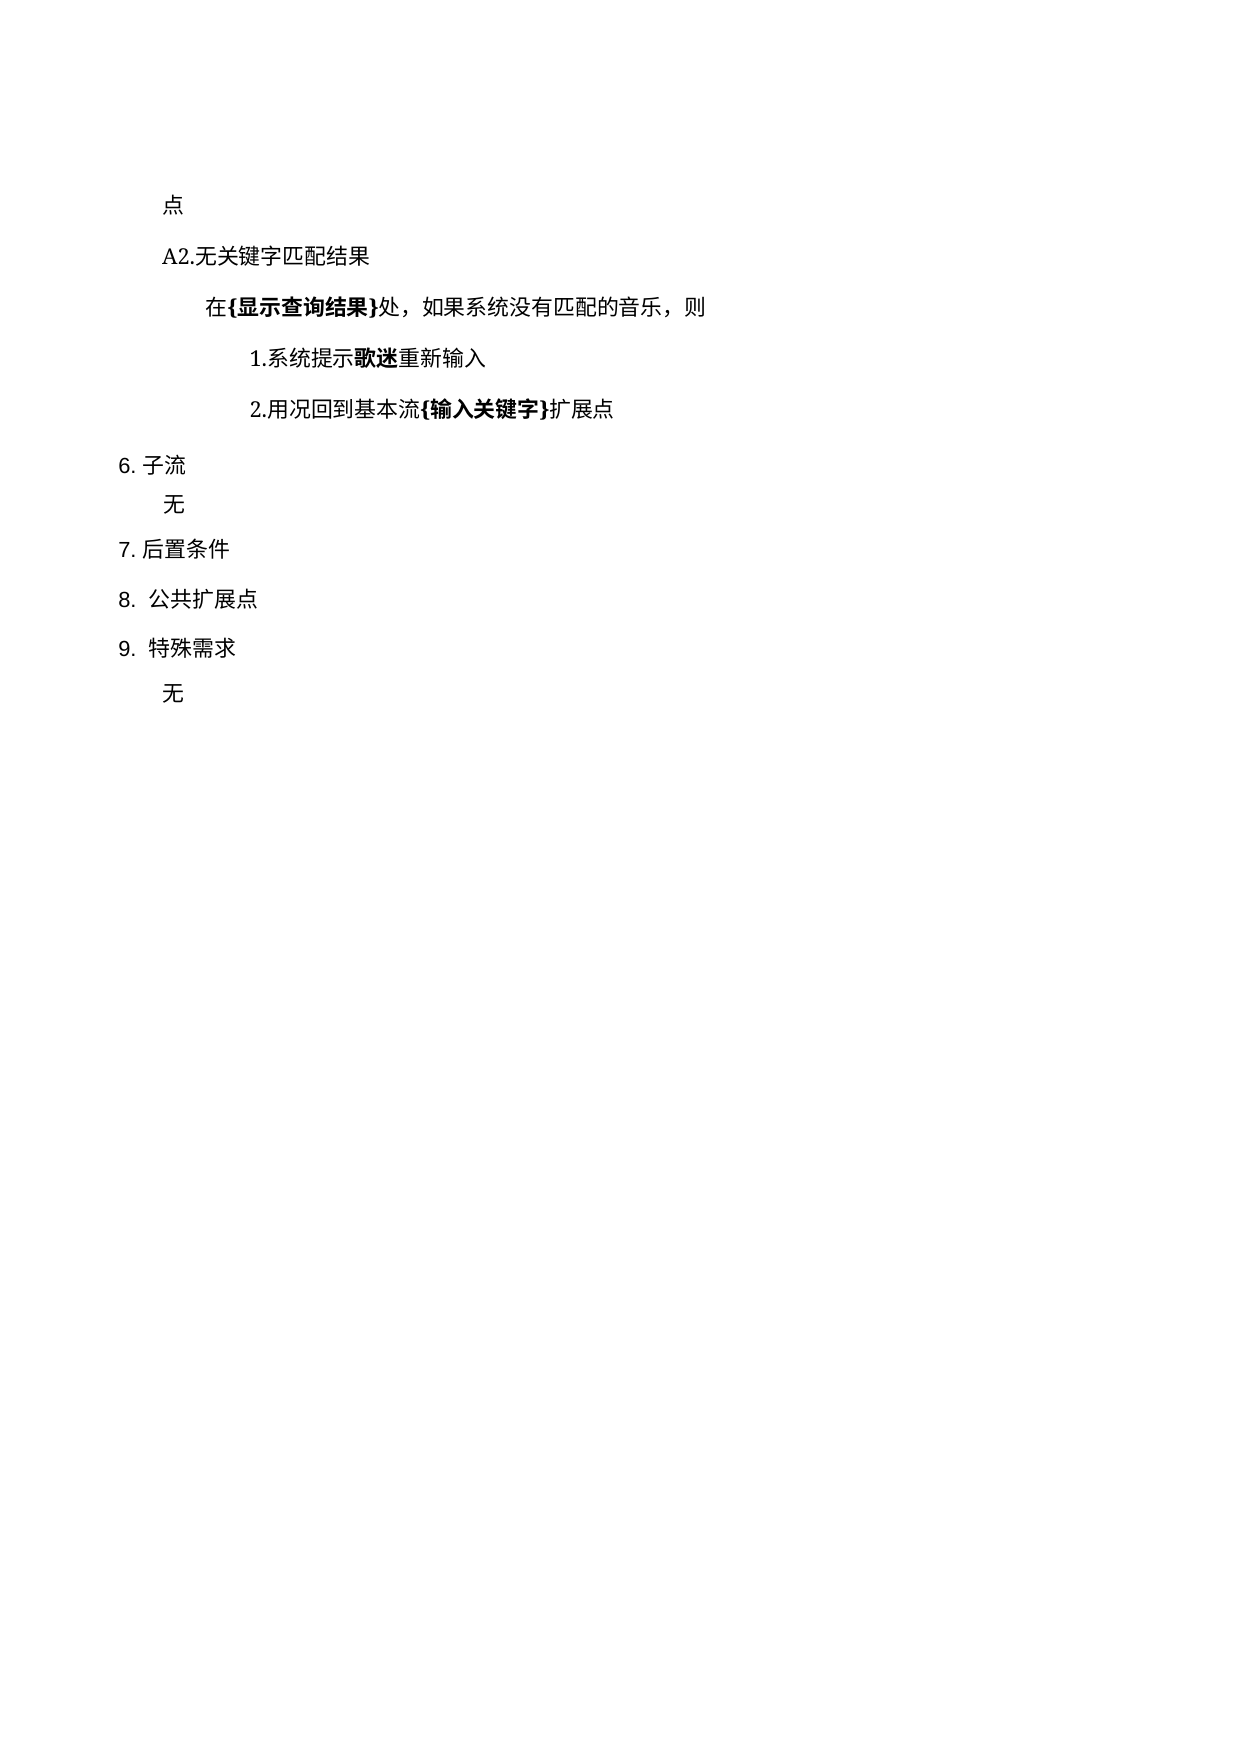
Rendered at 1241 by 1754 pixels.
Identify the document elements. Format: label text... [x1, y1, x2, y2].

text 无 [118, 676, 1122, 707]
text 在{显示查询结果}处，如果系统没有匹配的音乐，则 [118, 290, 1122, 321]
text 2.用况回到基本流{输入关键字}扩展点 [118, 392, 1122, 423]
text A2.无关键字匹配结果 [118, 239, 1122, 270]
text 点 [118, 188, 1122, 219]
subtitle 公共扩展点 [118, 582, 1122, 613]
subtitle 后置条件 [118, 532, 1122, 563]
text 1.系统提示歌迷重新输入 [118, 341, 1122, 372]
text 无 [118, 486, 1122, 520]
subtitle 子流 [118, 448, 1122, 480]
subtitle 特殊需求 [118, 631, 1122, 663]
